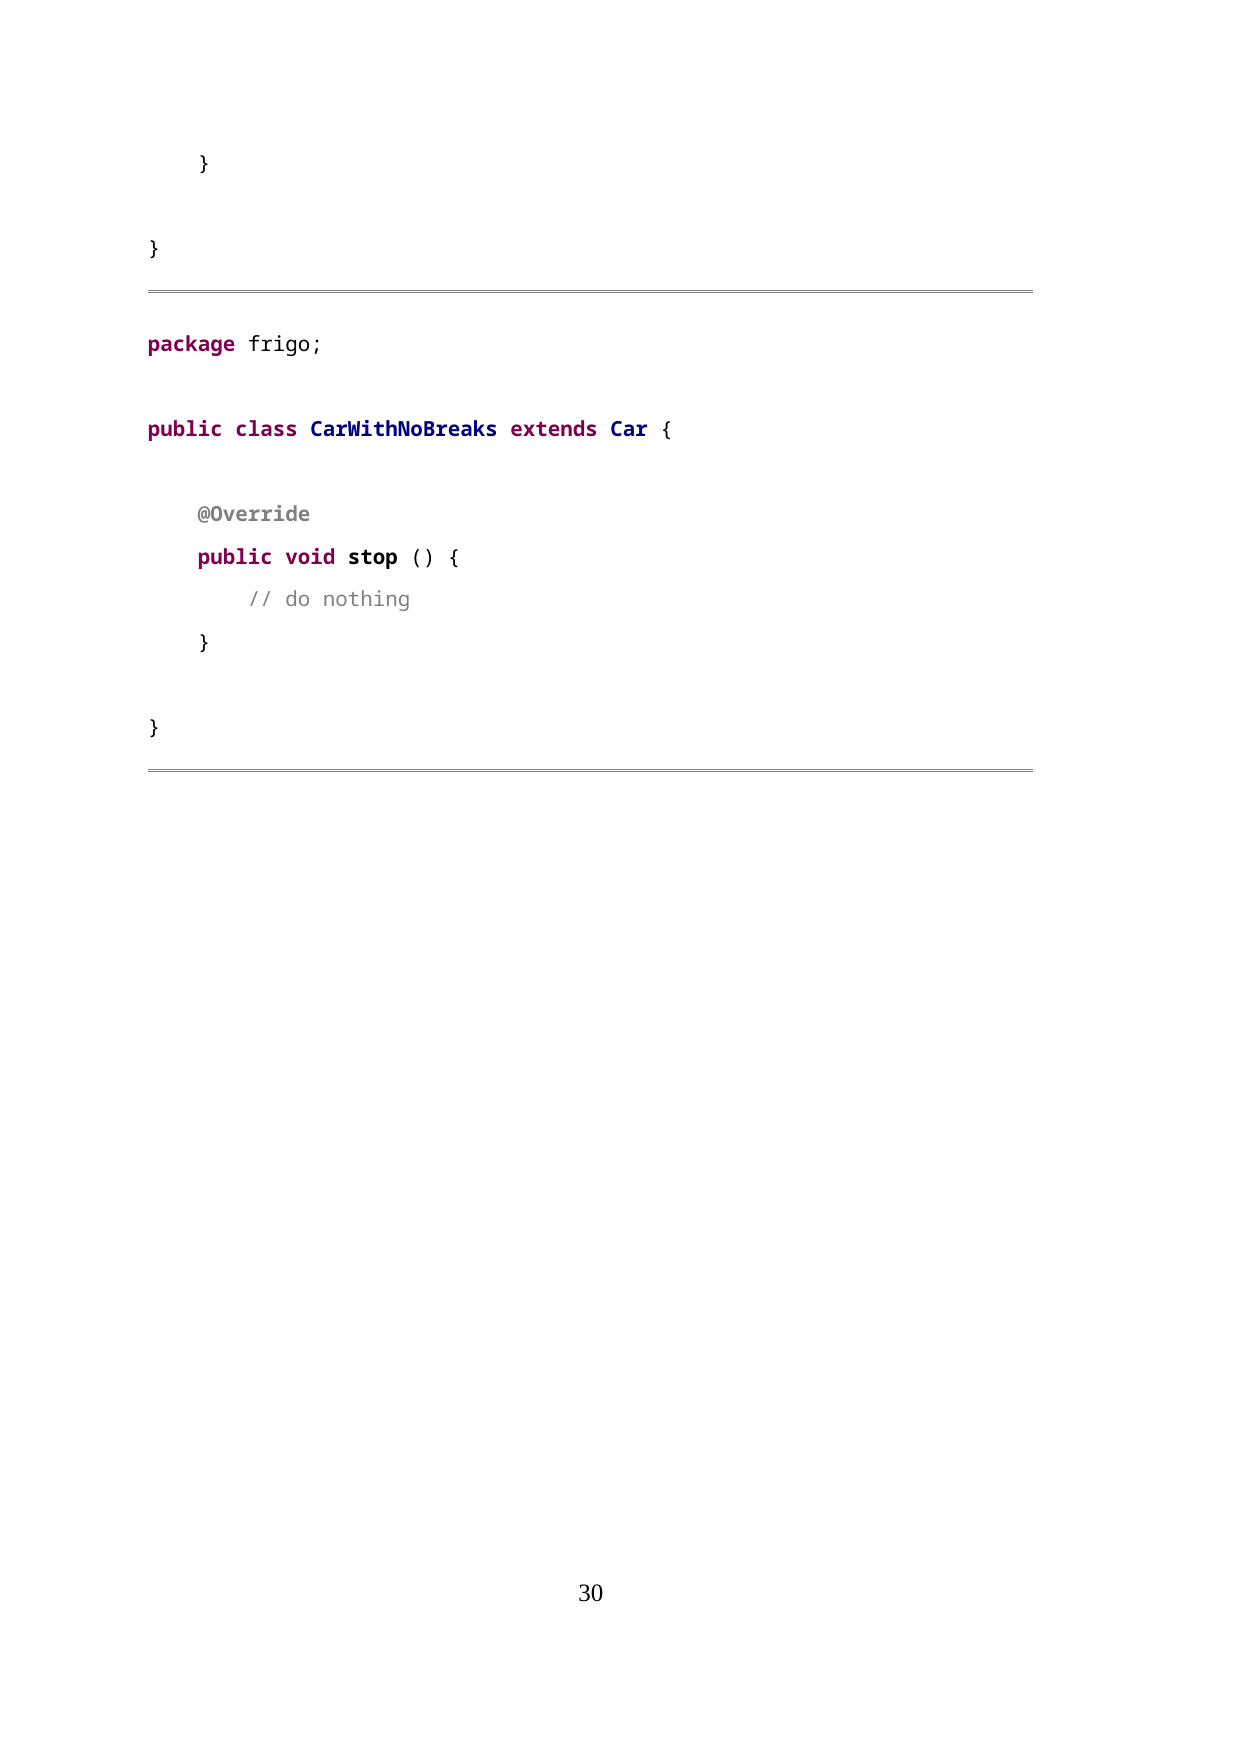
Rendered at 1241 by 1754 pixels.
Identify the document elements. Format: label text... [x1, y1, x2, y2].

text package frigo; [148, 329, 1033, 357]
text // do nothing [148, 584, 1033, 613]
text } [148, 148, 1033, 176]
text @Override [148, 499, 1033, 528]
text } [148, 627, 1033, 655]
text public void stop () { [148, 542, 1033, 570]
text public class CarWithNoBreaks extends Car { [148, 414, 1033, 442]
text } [148, 712, 1033, 741]
text } [148, 233, 1033, 261]
